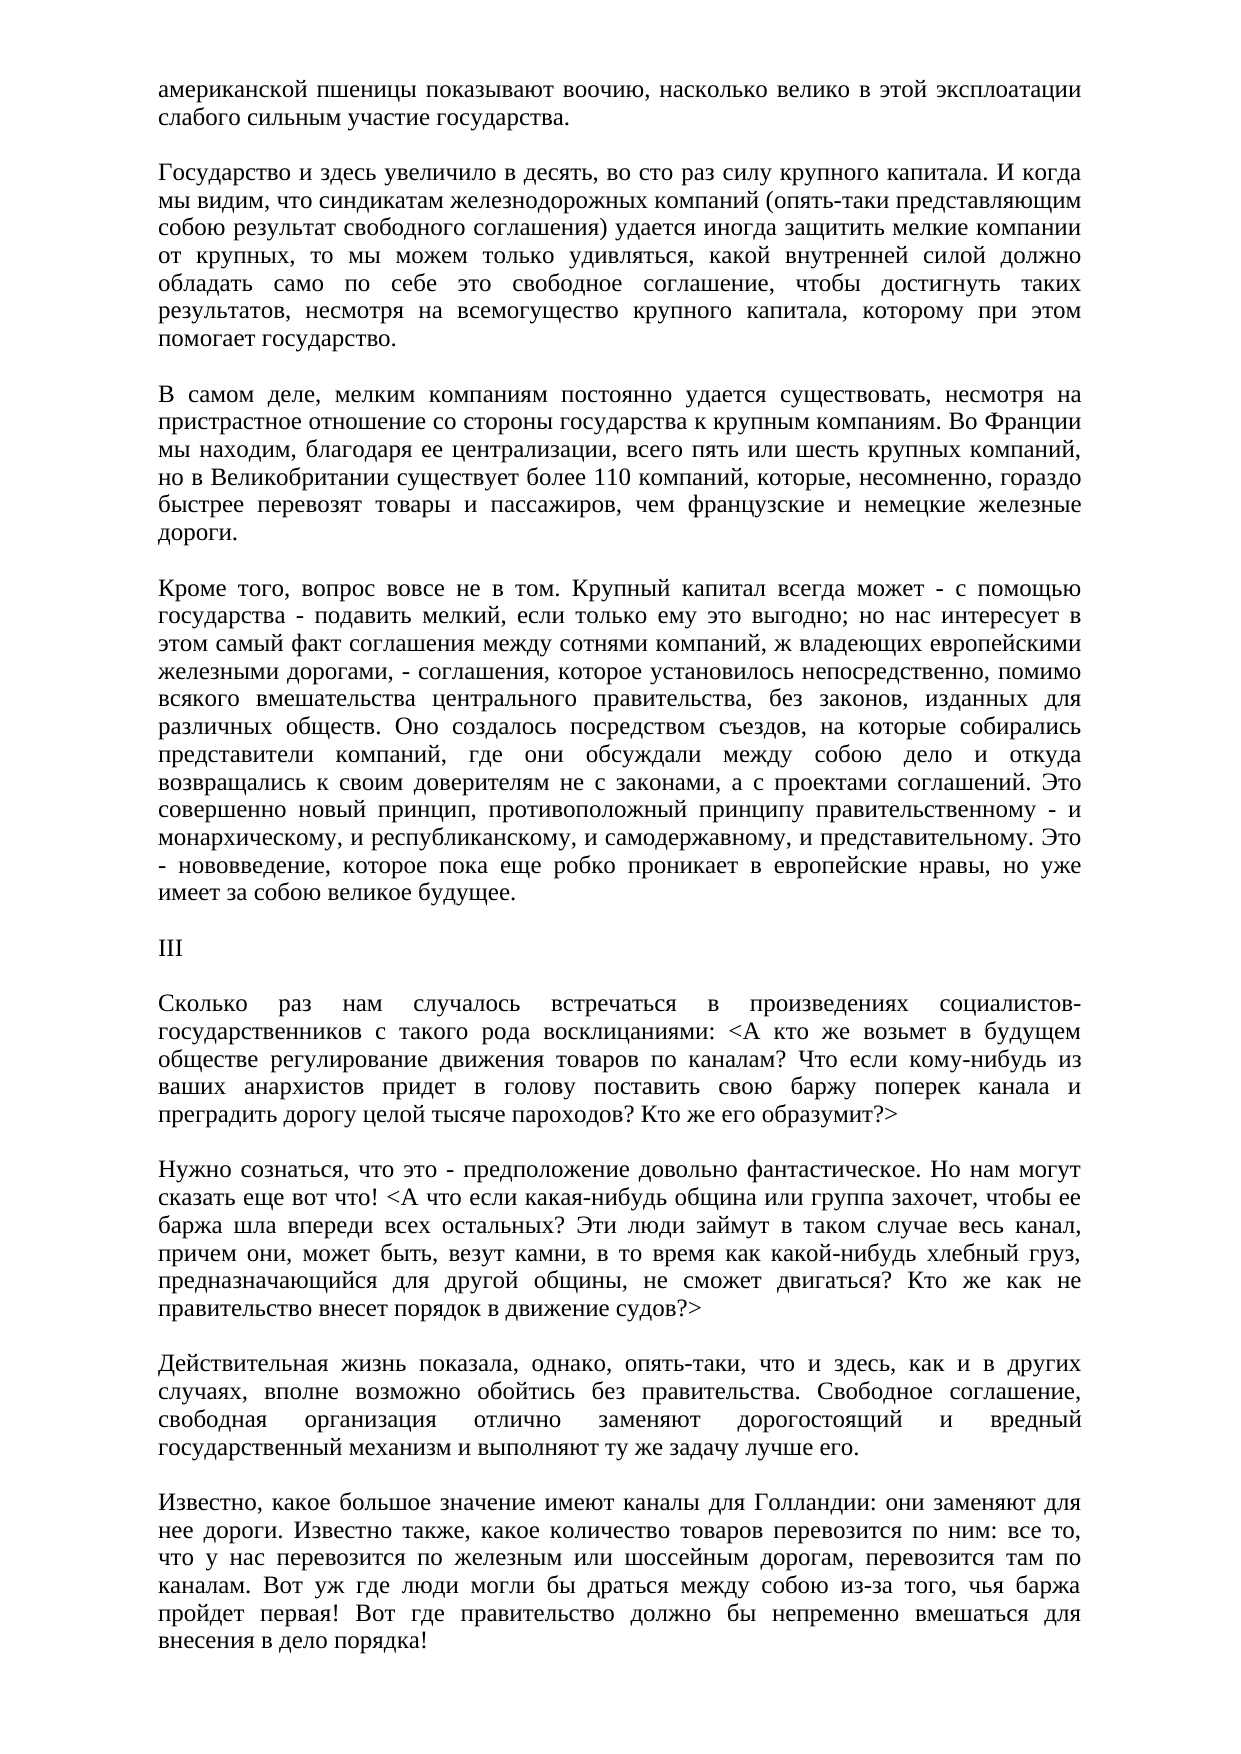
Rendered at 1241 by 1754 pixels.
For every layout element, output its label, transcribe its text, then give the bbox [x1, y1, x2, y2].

text Действительная жизнь показала, однако, опять-таки, что и здесь, как и в других случаях, вполне возможно обойтись без правительства. Свободное соглашение, свободная организация отлично заменяют дорогостоящий и вредный государственный механизм и выполняют ту же задачу лучше его. [158, 1349, 1082, 1460]
text Сколько раз нам случалось встречаться в произведениях социалистов-государственников с такого рода восклицаниями: <А кто же возьмет в будущем обществе регулирование движения товаров по каналам? Что если кому-нибудь из ваших анархистов придет в голову поставить свою баржу поперек канала и преградить дорогу целой тысяче пароходов? Кто же его образумит?> [158, 989, 1082, 1128]
text американской пшеницы показывают воочию, насколько велико в этой эксплоатации слабого сильным участие государства. [158, 75, 1082, 130]
text В самом деле, мелким компаниям постоянно удается существовать, несмотря на пристрастное отношение со стороны государства к крупным компаниям. Во Франции мы находим, благодаря ее централизации, всего пять или шесть крупных компаний, но в Великобритании существует более 110 компаний, которые, несомненно, гораздо быстрее перевозят товары и пассажиров, чем французские и немецкие железные дороги. [158, 380, 1082, 546]
text Нужно сознаться, что это - предположение довольно фантастическое. Но нам могут сказать еще вот что! <А что если какая-нибудь община или группа захочет, чтобы ее баржа шла впереди всех остальных? Эти люди займут в таком случае весь канал, причем они, может быть, везут камни, в то время как какой-нибудь хлебный груз, предназначающийся для другой общины, не сможет двигаться? Кто же как не правительство внесет порядок в движение судов?> [158, 1156, 1082, 1322]
text Государство и здесь увеличило в десять, во сто раз силу крупного капитала. И когда мы видим, что синдикатам железнодорожных компаний (опять-таки представляющим собою результат свободного соглашения) удается иногда защитить мелкие компании от крупных, то мы можем только удивляться, какой внутренней силой должно обладать само по себе это свободное соглашение, чтобы достигнуть таких результатов, несмотря на всемогущество крупного капитала, которому при этом помогает государство. [158, 158, 1082, 352]
text III [158, 934, 1082, 962]
text Кроме того, вопрос вовсе не в том. Крупный капитал всегда может - с помощью государства - подавить мелкий, если только ему это выгодно; но нас интересует в этом самый факт соглашения между сотнями компаний, ж владеющих европейскими железными дорогами, - соглашения, которое установилось непосредственно, помимо всякого вмешательства центрального правительства, без законов, изданных для различных обществ. Оно создалось посредством съездов, на которые собирались представители компаний, где они обсуждали между собою дело и откуда возвращались к своим доверителям не с законами, а с проектами соглашений. Это совершенно новый принцип, противоположный принципу правительственному - и монархическому, и республиканскому, и самодержавному, и представительному. Это - нововведение, которое пока еще робко проникает в европейские нравы, но уже имеет за собою великое будущее. [158, 574, 1082, 906]
text Известно, какое большое значение имеют каналы для Голландии: они заменяют для нее дороги. Известно также, какое количество товаров перевозится по ним: все то, что у нас перевозится по железным или шоссейным дорогам, перевозится там по каналам. Вот уж где люди могли бы драться между собою из-за того, чья баржа пройдет первая! Вот где правительство должно бы непременно вмешаться для внесения в дело порядка! [158, 1488, 1082, 1654]
